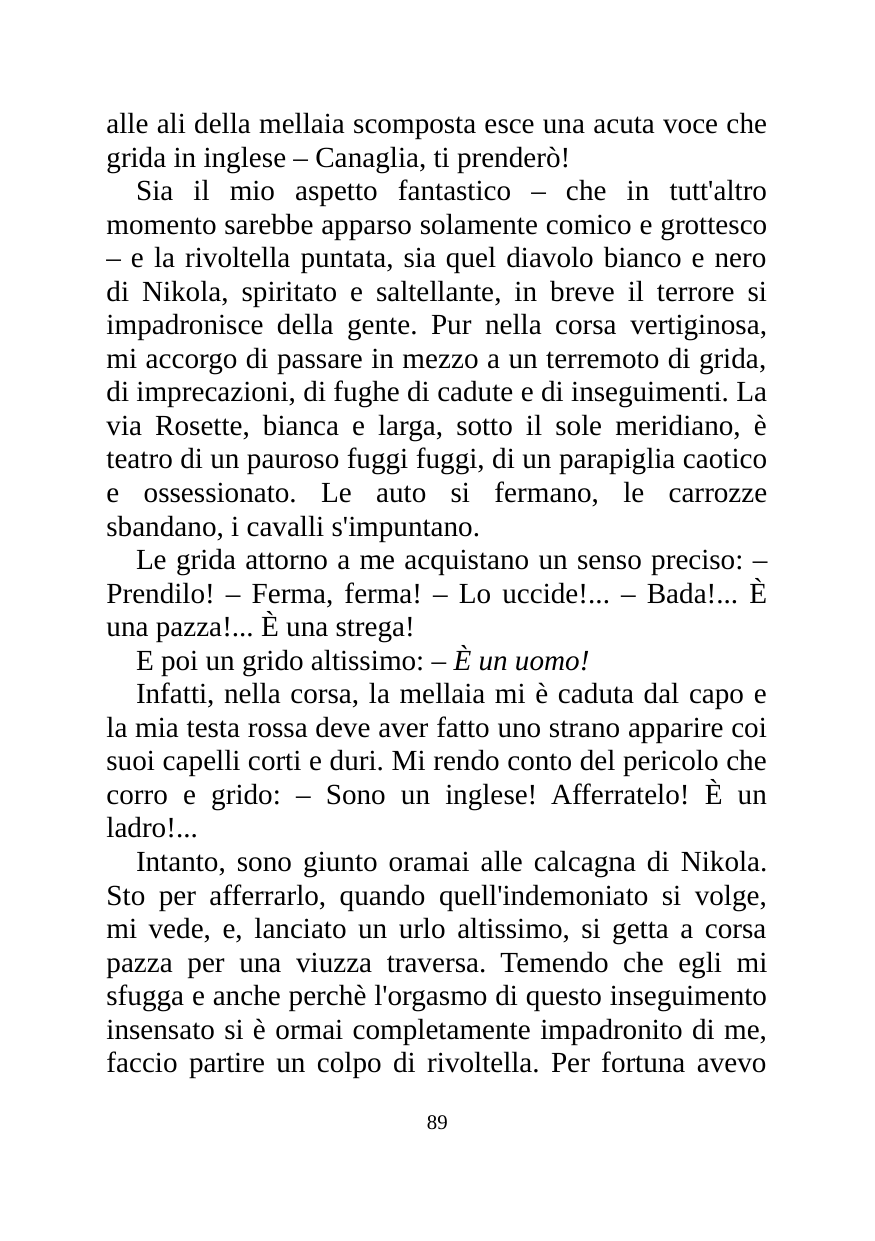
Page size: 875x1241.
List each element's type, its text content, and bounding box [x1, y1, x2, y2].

text E poi un grido altissimo: – È un uomo! [106, 643, 768, 676]
text Intanto, sono giunto oramai alle calcagna di Nikola. Sto per afferrarlo, quando quell'indemoniato si volge, mi vede, e, lanciato un urlo altissimo, si getta a corsa pazza per una viuzza traversa. Temendo che egli mi sfugga e anche perchè l'orgasmo di questo inseguimento insensato si è ormai completamente impadronito di me, faccio partire un colpo di rivoltella. Per fortuna avevo [106, 844, 768, 1079]
text Infatti, nella corsa, la mellaia mi è caduta dal capo e la mia testa rossa deve aver fatto uno strano apparire coi suoi capelli corti e duri. Mi rendo conto del pericolo che corro e grido: – Sono un inglese! Afferratelo! È un ladro!... [106, 676, 768, 844]
text Sia il mio aspetto fantastico – che in tutt'altro momento sarebbe apparso solamente comico e grottesco – e la rivoltella puntata, sia quel diavolo bianco e nero di Nikola, spiritato e saltellante, in breve il terrore si impadronisce della gente. Pur nella corsa vertiginosa, mi accorgo di passare in mezzo a un terremoto di grida, di imprecazioni, di fughe di cadute e di inseguimenti. La via Rosette, bianca e larga, sotto il sole meridiano, è teatro di un pauroso fuggi fuggi, di un parapiglia caotico e ossessionato. Le auto si fermano, le carrozze sbandano, i cavalli s'impuntano. [106, 173, 768, 542]
text Le grida attorno a me acquistano un senso preciso: – Prendilo! – Ferma, ferma! – Lo uccide!... – Bada!... È una pazza!... È una strega! [106, 542, 768, 643]
text alle ali della mellaia scomposta esce una acuta voce che grida in inglese – Canaglia, ti prenderò! [106, 106, 768, 173]
